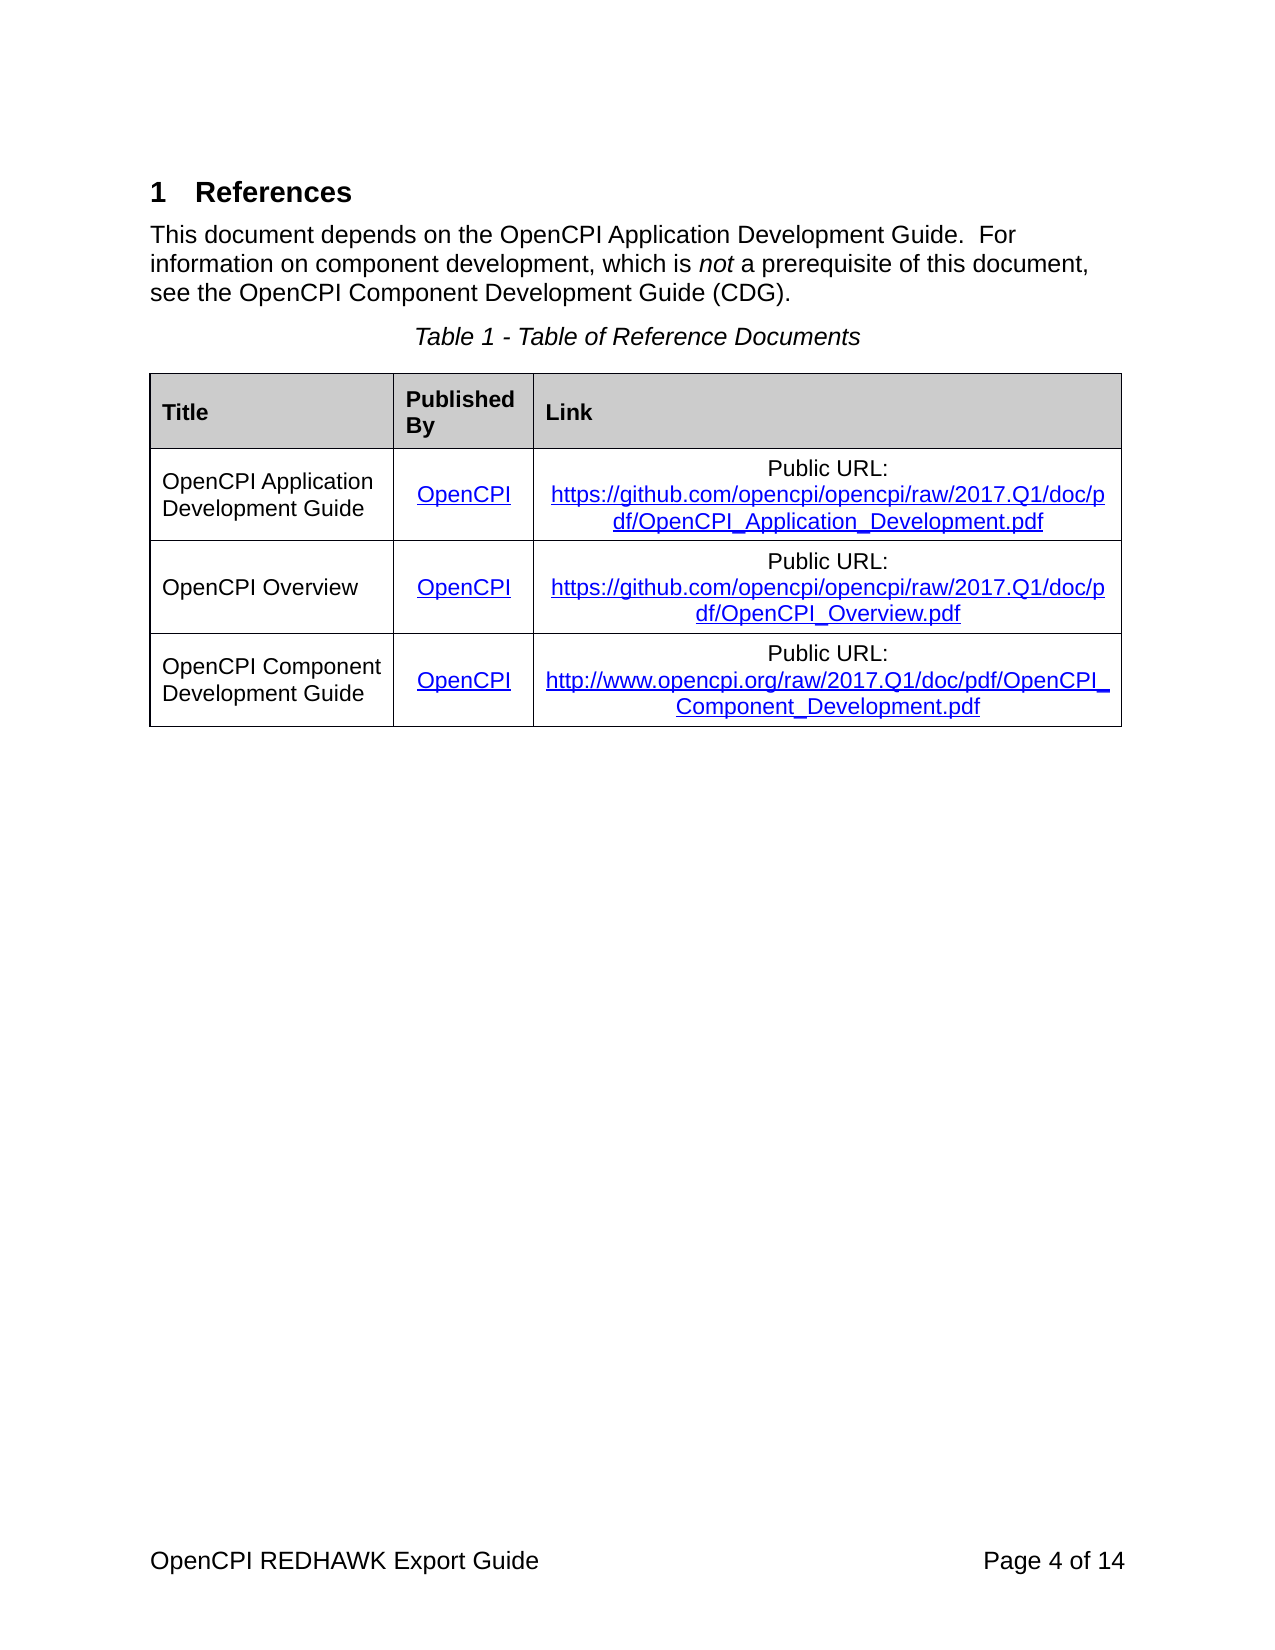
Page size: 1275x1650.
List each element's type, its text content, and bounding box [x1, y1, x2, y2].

table_cell Public URL: http://www.opencpi.org/raw/2017.Q1/doc/pdf/OpenCPI_Component_Development.pdf [534, 634, 1121, 726]
text This document depends on the OpenCPI Application Development Guide. For information on component development, which is not a prerequisite of this document, see the OpenCPI Component Development Guide (CDG). [150, 221, 1125, 307]
table_header Link [534, 374, 1121, 448]
table_header Published By [394, 374, 533, 448]
table_header Title [151, 374, 393, 448]
table_cell OpenCPI [394, 634, 533, 726]
table_cell OpenCPI Component Development Guide [151, 634, 393, 726]
table_cell OpenCPI Overview [151, 541, 393, 633]
table_cell OpenCPI [394, 541, 533, 633]
table_cell Public URL: https://github.com/opencpi/opencpi/raw/2017.Q1/doc/pdf/OpenCPI_Application_Development.pdf [534, 449, 1121, 540]
table_cell OpenCPI [394, 449, 533, 540]
table_cell Public URL: https://github.com/opencpi/opencpi/raw/2017.Q1/doc/pdf/OpenCPI_Overview.pdf [534, 541, 1121, 633]
subtitle References [150, 175, 1125, 208]
table_cell OpenCPI Application Development Guide [151, 449, 393, 540]
text Table 1 - Table of Reference Documents [150, 322, 1125, 351]
